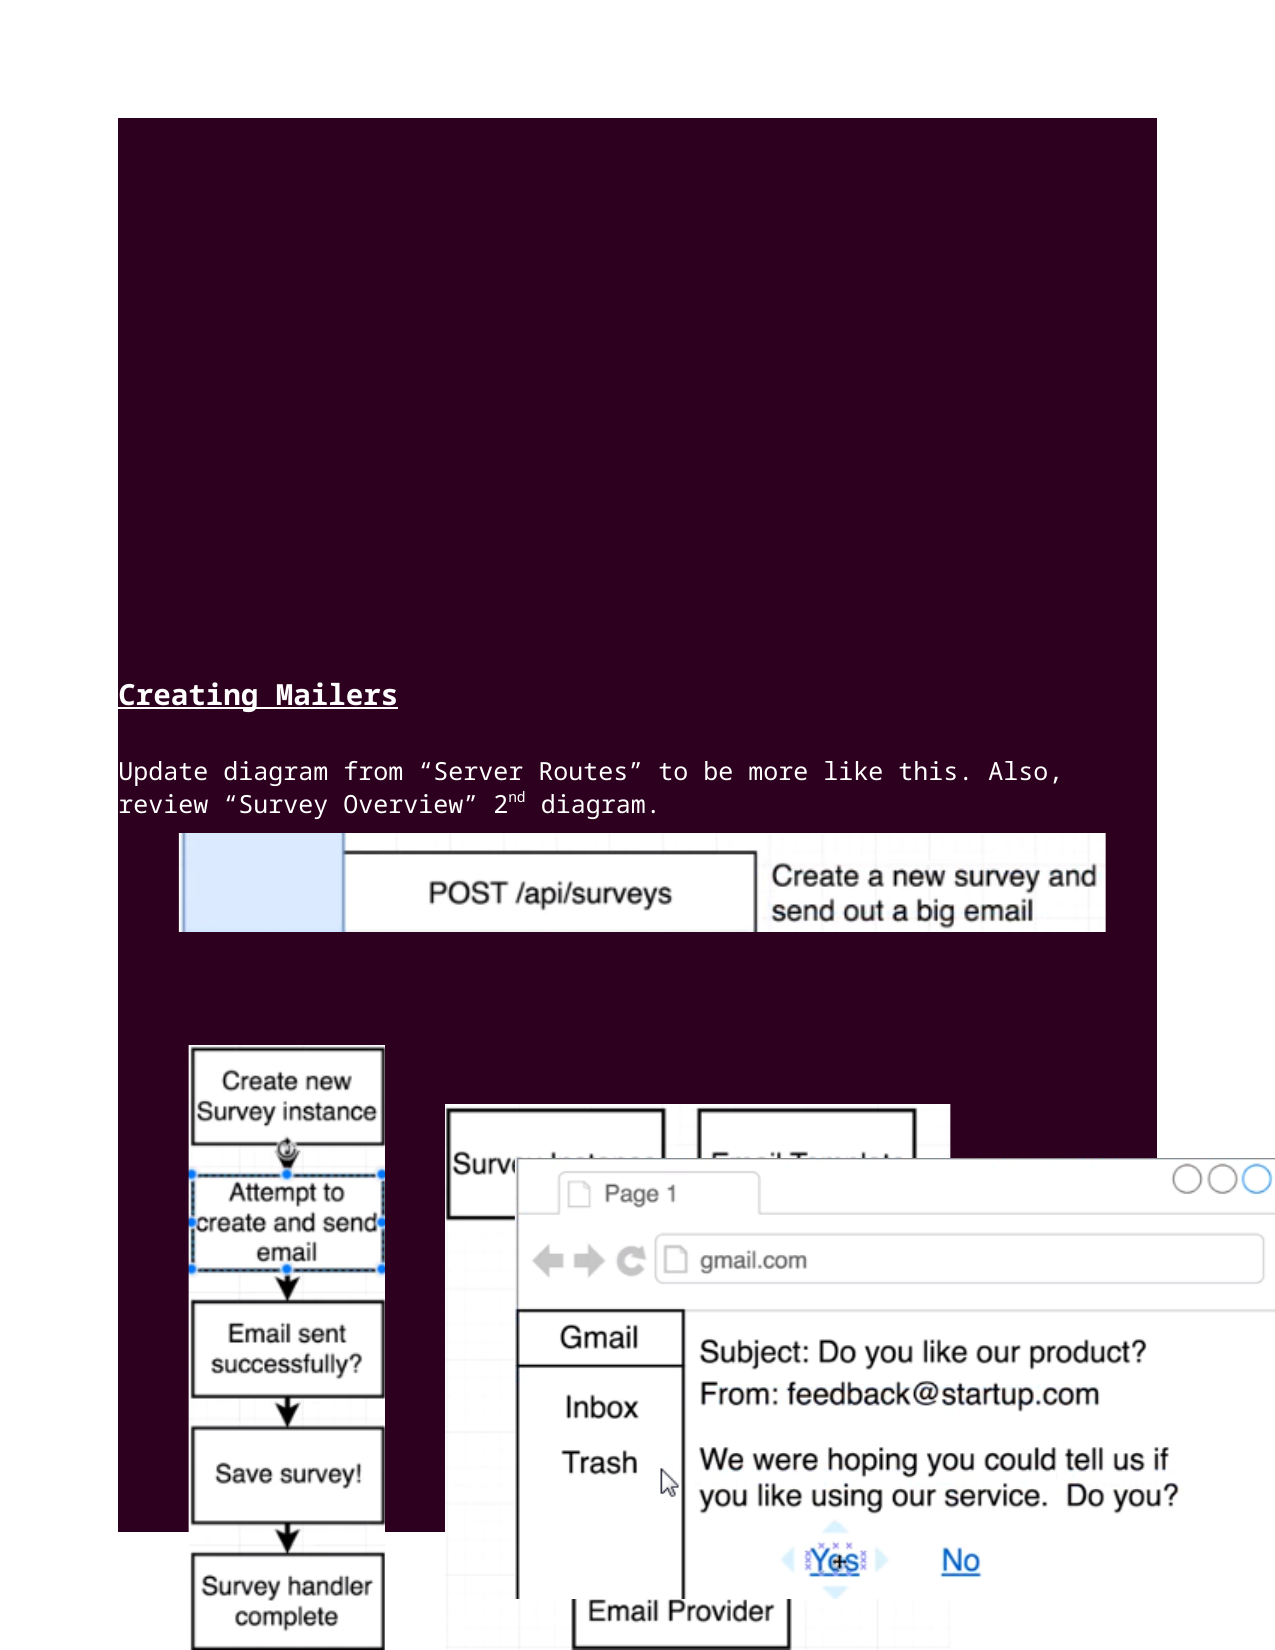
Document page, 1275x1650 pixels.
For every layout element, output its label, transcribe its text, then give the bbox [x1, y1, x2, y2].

picture [445, 1104, 1275, 1650]
picture [178, 833, 1106, 932]
text Update diagram from “Server Routes” to be more like this. Also, review “Survey Overview” 2nd diagram. [118, 753, 1157, 821]
picture [188, 1045, 385, 1650]
text Creating Mailers [118, 674, 1157, 713]
